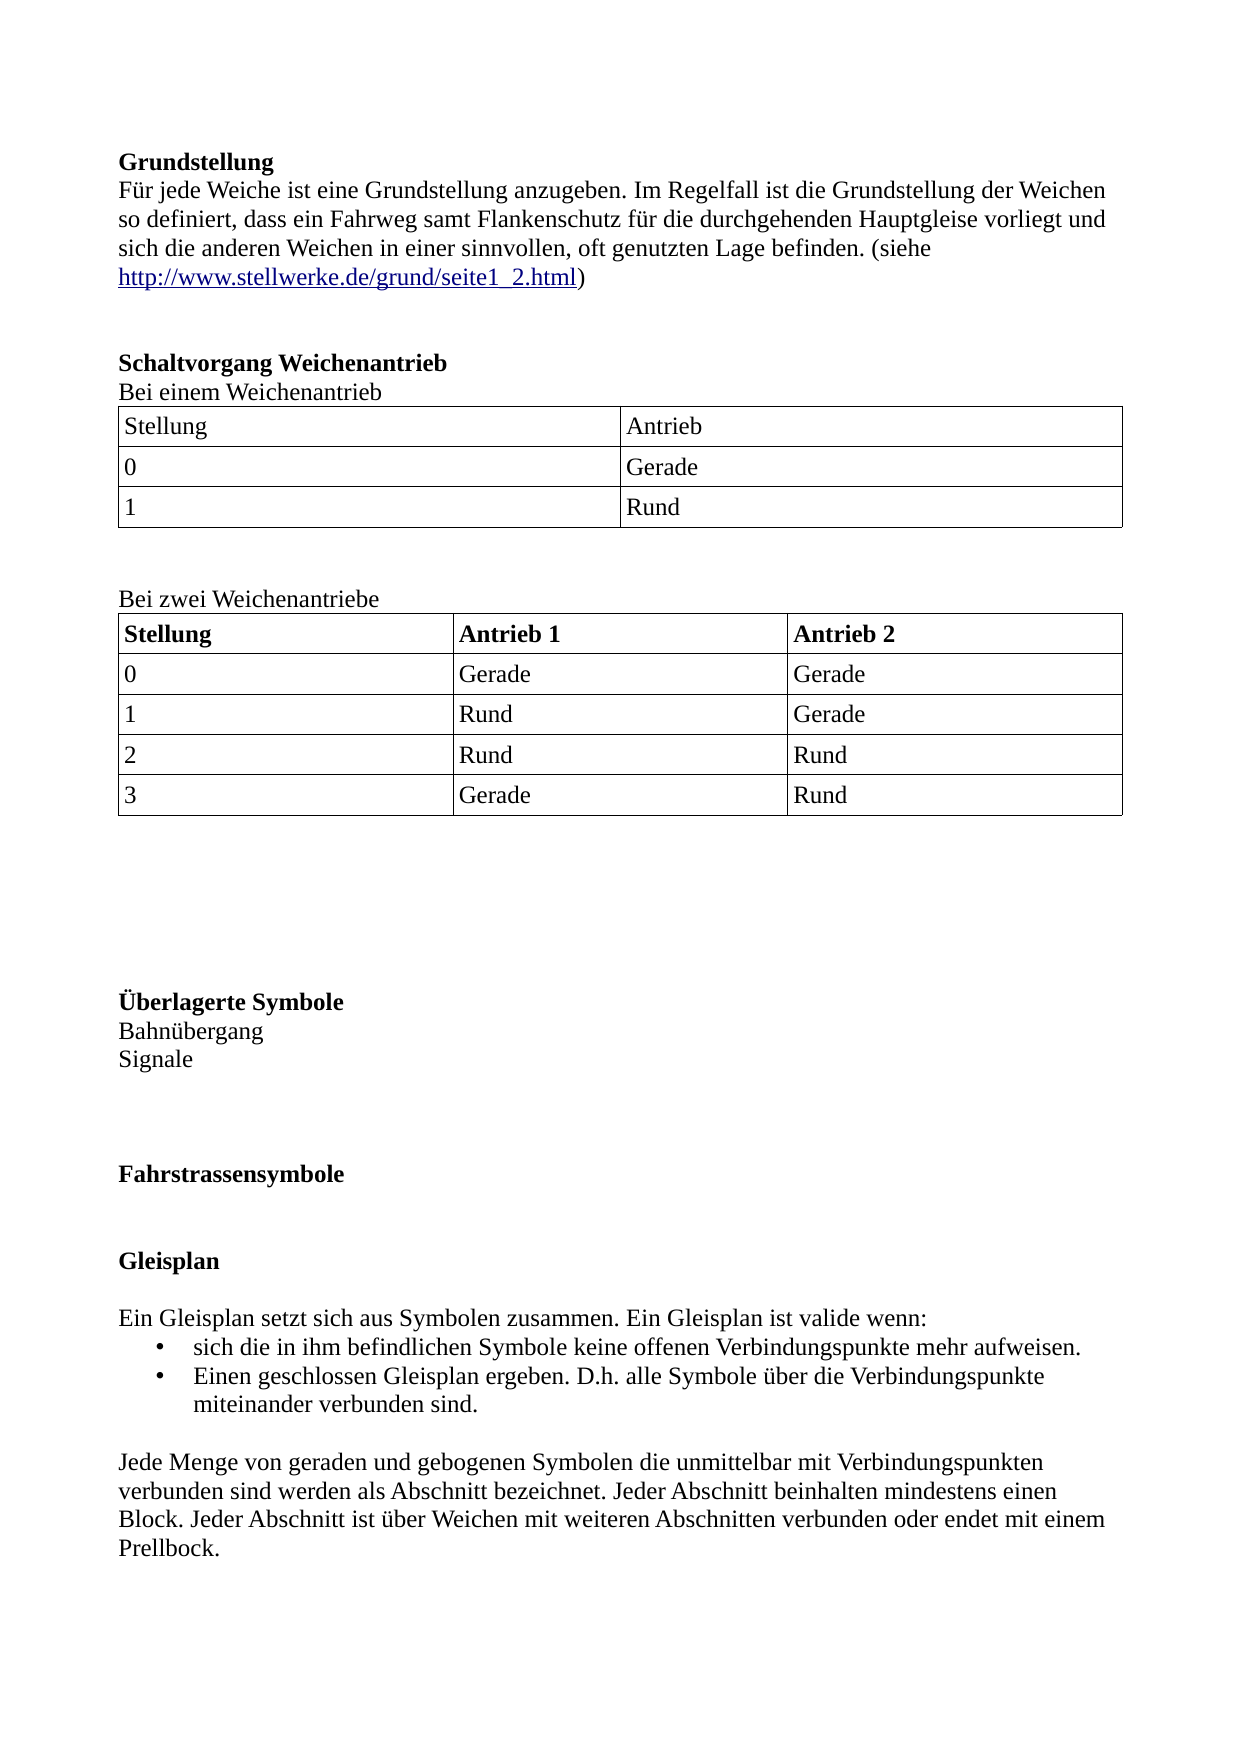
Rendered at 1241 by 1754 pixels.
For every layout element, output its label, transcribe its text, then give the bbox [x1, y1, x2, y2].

table_header Antrieb 1 [454, 614, 787, 653]
table_cell 2 [119, 735, 453, 774]
text Jede Menge von geraden und gebogenen Symbolen die unmittelbar mit Verbindungspunkten verbunden sind werden als Abschnitt bezeichnet. Jeder Abschnitt beinhalten mindestens einen Block. Jeder Abschnitt ist über Weichen mit weiteren Abschnitten verbunden oder endet mit einem Prellbock. [118, 1447, 1122, 1562]
table_cell Gerade [788, 654, 1122, 693]
text Fahrstrassensymbole [118, 1159, 1122, 1188]
table_cell 0 [119, 447, 620, 486]
table_cell 0 [119, 654, 453, 693]
table_cell Gerade [454, 775, 787, 814]
text Grundstellung [118, 147, 1122, 176]
text Ein Gleisplan setzt sich aus Symbolen zusammen. Ein Gleisplan ist valide wenn: [118, 1303, 1122, 1332]
table_cell Gerade [454, 654, 787, 693]
text Bei zwei Weichenantriebe [118, 584, 1122, 613]
table_cell 1 [119, 487, 620, 527]
text Überlagerte Symbole [118, 987, 1122, 1016]
table_cell Rund [454, 735, 787, 774]
table_cell Gerade [621, 447, 1122, 486]
table_header Antrieb 2 [788, 614, 1122, 653]
text Signale [118, 1044, 1122, 1073]
text Für jede Weiche ist eine Grundstellung anzugeben. Im Regelfall ist die Grundstellung der Weichen so definiert, dass ein Fahrweg samt Flankenschutz für die durchgehenden Hauptgleise vorliegt und sich die anderen Weichen in einer sinnvollen, oft genutzten Lage befinden. (siehe http://www.stellwerke.de/grund/seite1_2.html) [118, 176, 1122, 291]
text Bei einem Weichenantrieb [118, 377, 1122, 406]
list sich die in ihm befindlichen Symbole keine offenen Verbindungspunkte mehr aufweisen. [156, 1332, 1122, 1361]
table_cell 1 [119, 695, 453, 734]
table_cell Rund [621, 487, 1122, 527]
table_header Stellung [119, 407, 620, 446]
table_cell Gerade [788, 695, 1122, 734]
text Gleisplan [118, 1246, 1122, 1274]
table_cell Rund [788, 735, 1122, 774]
text Schaltvorgang Weichenantrieb [118, 348, 1122, 377]
table_cell 3 [119, 775, 453, 814]
list Einen geschlossen Gleisplan ergeben. D.h. alle Symbole über die Verbindungspunkte miteinander verbunden sind. [156, 1361, 1122, 1418]
table_cell Rund [454, 695, 787, 734]
table_header Antrieb [621, 407, 1122, 446]
text Bahnübergang [118, 1016, 1122, 1044]
table_cell Rund [788, 775, 1122, 814]
table_header Stellung [119, 614, 453, 653]
